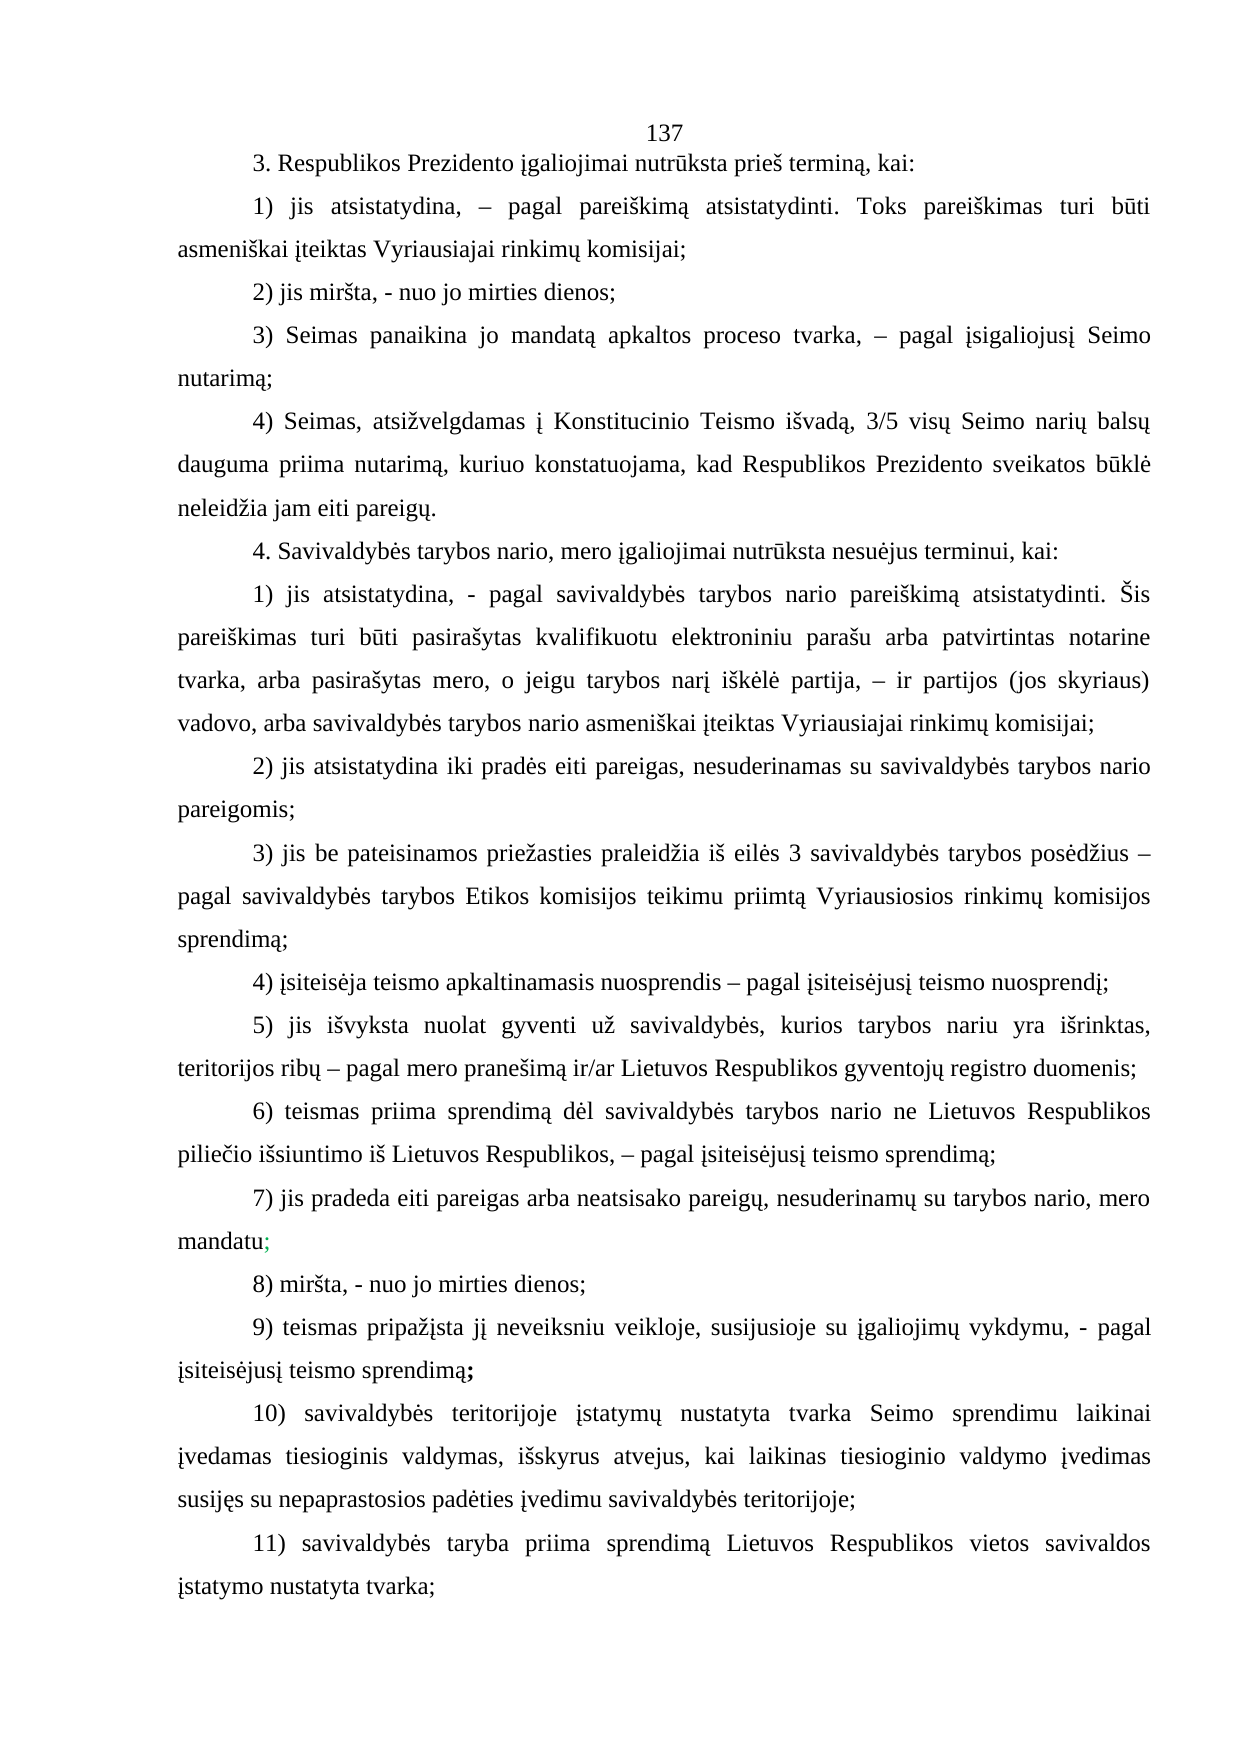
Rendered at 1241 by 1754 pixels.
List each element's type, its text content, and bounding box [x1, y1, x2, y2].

text 5) jis išvyksta nuolat gyventi už savivaldybės, kurios tarybos nariu yra išrinktas, teritorijos ribų – pagal mero pranešimą ir/ar Lietuvos Respublikos gyventojų registro duomenis; [177, 1010, 1152, 1082]
text 1) jis atsistatydina, – pagal pareiškimą atsistatydinti. Toks pareiškimas turi būti asmeniškai įteiktas Vyriausiajai rinkimų komisijai; [177, 191, 1152, 263]
text 2) jis atsistatydina iki pradės eiti pareigas, nesuderinamas su savivaldybės tarybos nario pareigomis; [177, 751, 1152, 823]
text 1) jis atsistatydina, - pagal savivaldybės tarybos nario pareiškimą atsistatydinti. Šis pareiškimas turi būti pasirašytas kvalifikuotu elektroniniu parašu arba patvirtintas notarine tvarka, arba pasirašytas mero, o jeigu tarybos narį iškėlė partija, – ir partijos (jos skyriaus) vadovo, arba savivaldybės tarybos nario asmeniškai įteiktas Vyriausiajai rinkimų komisijai; [177, 579, 1152, 737]
text 4. Savivaldybės tarybos nario, mero įgaliojimai nutrūksta nesuėjus terminui, kai: [177, 536, 1152, 564]
text 4) Seimas, atsižvelgdamas į Konstitucinio Teismo išvadą, 3/5 visų Seimo narių balsų dauguma priima nutarimą, kuriuo konstatuojama, kad Respublikos Prezidento sveikatos būklė neleidžia jam eiti pareigų. [177, 406, 1152, 521]
text 3) jis be pateisinamos priežasties praleidžia iš eilės 3 savivaldybės tarybos posėdžius – pagal savivaldybės tarybos Etikos komisijos teikimu priimtą Vyriausiosios rinkimų komisijos sprendimą; [177, 838, 1152, 953]
text 7) jis pradeda eiti pareigas arba neatsisako pareigų, nesuderinamų su tarybos nario, mero mandatu; [177, 1183, 1152, 1254]
text 10) savivaldybės teritorijoje įstatymų nustatyta tvarka Seimo sprendimu laikinai įvedamas tiesioginis valdymas, išskyrus atvejus, kai laikinas tiesioginio valdymo įvedimas susijęs su nepaprastosios padėties įvedimu savivaldybės teritorijoje; [177, 1398, 1152, 1513]
text 3) Seimas panaikina jo mandatą apkaltos proceso tvarka, – pagal įsigaliojusį Seimo nutarimą; [177, 320, 1152, 392]
text 8) miršta, - nuo jo mirties dienos; [177, 1269, 1152, 1298]
text 3. Respublikos Prezidento įgaliojimai nutrūksta prieš terminą, kai: [177, 148, 1152, 176]
text 4) įsiteisėja teismo apkaltinamasis nuosprendis – pagal įsiteisėjusį teismo nuosprendį; [177, 967, 1152, 996]
text 6) teismas priima sprendimą dėl savivaldybės tarybos nario ne Lietuvos Respublikos piliečio išsiuntimo iš Lietuvos Respublikos, – pagal įsiteisėjusį teismo sprendimą; [177, 1096, 1152, 1168]
text 2) jis miršta, - nuo jo mirties dienos; [177, 277, 1152, 306]
text 9) teismas pripažįsta jį neveiksniu veikloje, susijusioje su įgaliojimų vykdymu, - pagal įsiteisėjusį teismo sprendimą; [177, 1312, 1152, 1384]
text 11) savivaldybės taryba priima sprendimą Lietuvos Respublikos vietos savivaldos įstatymo nustatyta tvarka; [177, 1528, 1152, 1599]
